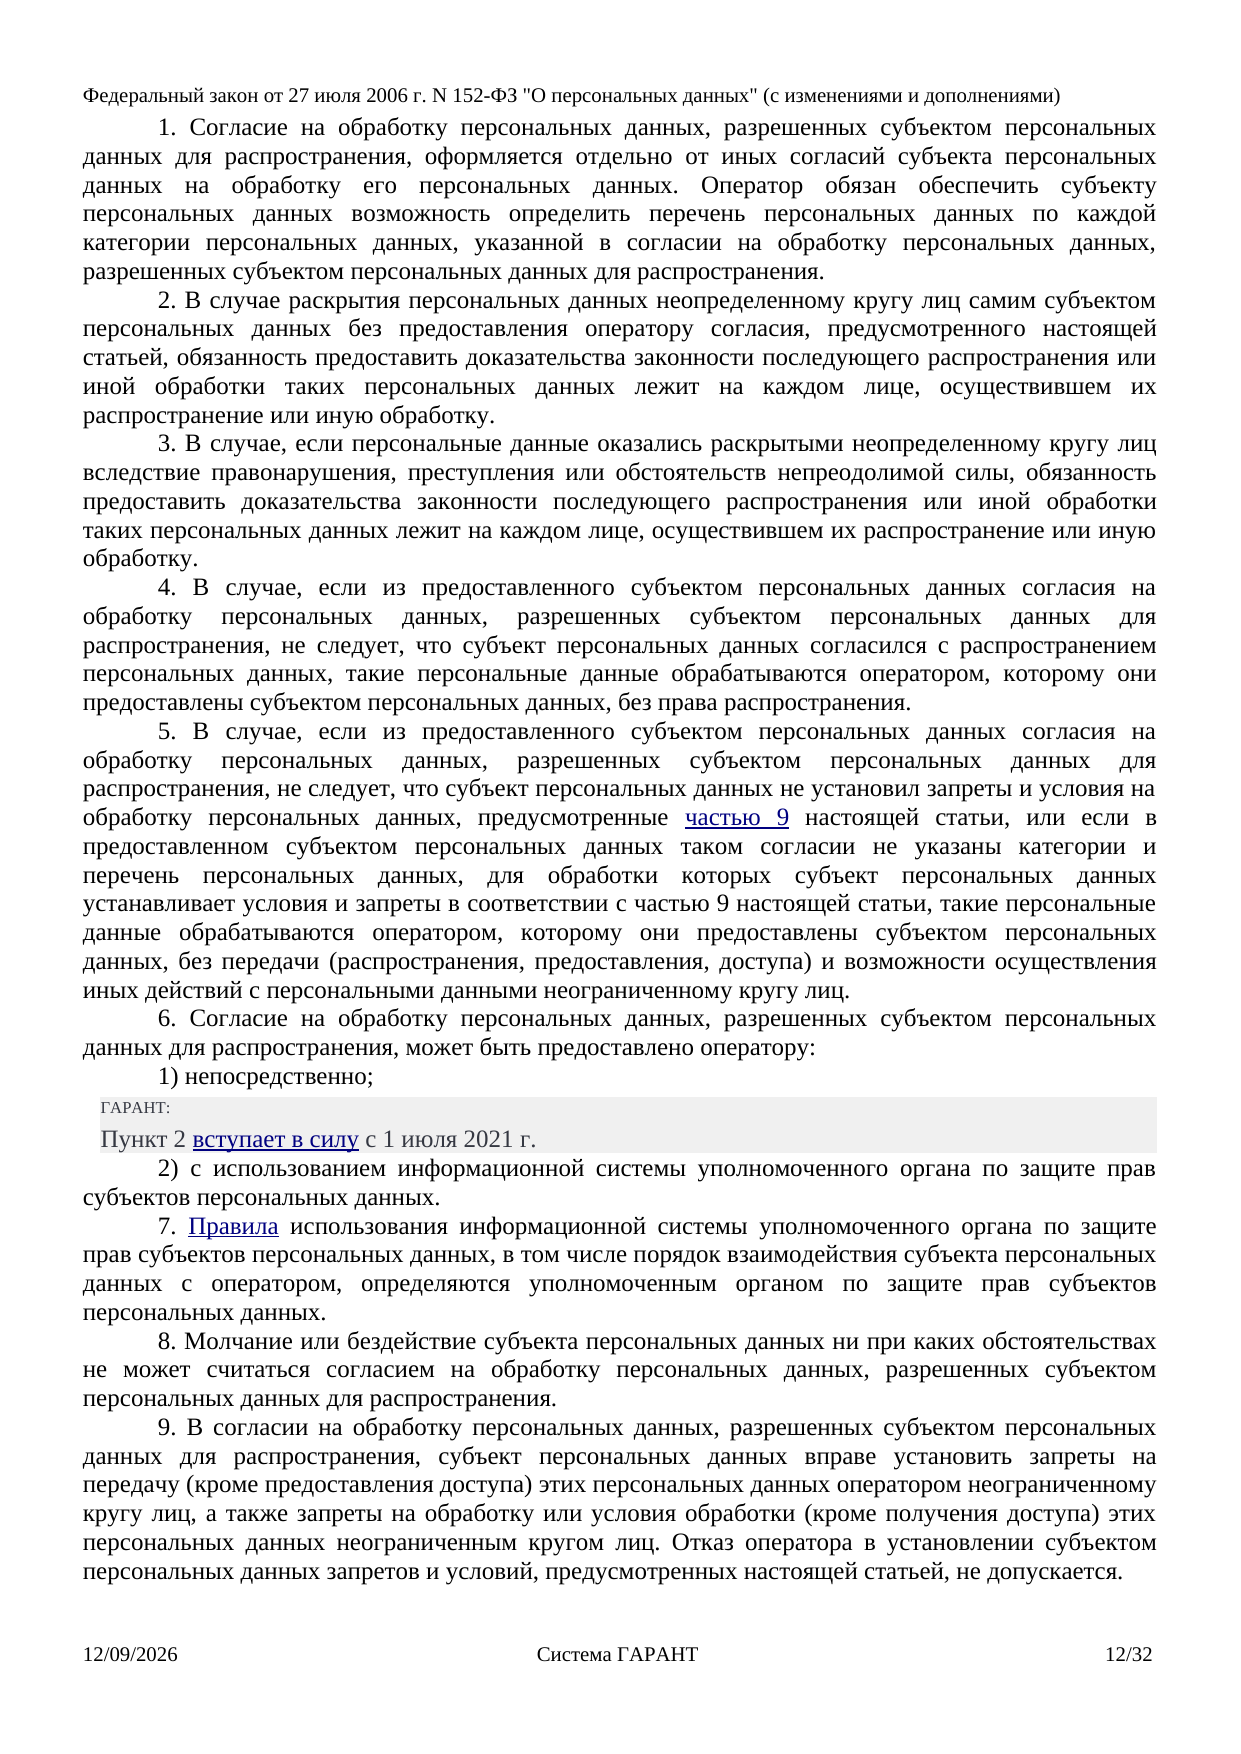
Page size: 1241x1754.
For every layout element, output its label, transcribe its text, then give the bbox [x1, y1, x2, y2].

text 7. Правила использования информационной системы уполномоченного органа по защите прав субъектов персональных данных, в том числе порядок взаимодействия субъекта персональных данных с оператором, определяются уполномоченным органом по защите прав субъектов персональных данных. [83, 1211, 1157, 1326]
text 8. Молчание или бездействие субъекта персональных данных ни при каких обстоятельствах не может считаться согласием на обработку персональных данных, разрешенных субъектом персональных данных для распространения. [83, 1326, 1157, 1412]
text 5. В случае, если из предоставленного субъектом персональных данных согласия на обработку персональных данных, разрешенных субъектом персональных данных для распространения, не следует, что субъект персональных данных не установил запреты и условия на обработку персональных данных, предусмотренные частью 9 настоящей статьи, или если в предоставленном субъектом персональных данных таком согласии не указаны категории и перечень персональных данных, для обработки которых субъект персональных данных устанавливает условия и запреты в соответствии с частью 9 настоящей статьи, такие персональные данные обрабатываются оператором, которому они предоставлены субъектом персональных данных, без передачи (распространения, предоставления, доступа) и возможности осуществления иных действий с персональными данными неограниченному кругу лиц. [83, 716, 1157, 1003]
text Пункт 2 вступает в силу с 1 июля 2021 г. [100, 1124, 1157, 1153]
text 4. В случае, если из предоставленного субъектом персональных данных согласия на обработку персональных данных, разрешенных субъектом персональных данных для распространения, не следует, что субъект персональных данных согласился с распространением персональных данных, такие персональные данные обрабатываются оператором, которому они предоставлены субъектом персональных данных, без права распространения. [83, 572, 1157, 716]
text 9. В согласии на обработку персональных данных, разрешенных субъектом персональных данных для распространения, субъект персональных данных вправе установить запреты на передачу (кроме предоставления доступа) этих персональных данных оператором неограниченному кругу лиц, а также запреты на обработку или условия обработки (кроме получения доступа) этих персональных данных неограниченным кругом лиц. Отказ оператора в установлении субъектом персональных данных запретов и условий, предусмотренных настоящей статьей, не допускается. [83, 1412, 1157, 1584]
text ГАРАНТ: [100, 1097, 1157, 1117]
text 2) с использованием информационной системы уполномоченного органа по защите прав субъектов персональных данных. [83, 1153, 1157, 1211]
text 6. Согласие на обработку персональных данных, разрешенных субъектом персональных данных для распространения, может быть предоставлено оператору: [83, 1003, 1157, 1061]
text 2. В случае раскрытия персональных данных неопределенному кругу лиц самим субъектом персональных данных без предоставления оператору согласия, предусмотренного настоящей статьей, обязанность предоставить доказательства законности последующего распространения или иной обработки таких персональных данных лежит на каждом лице, осуществившем их распространение или иную обработку. [83, 285, 1157, 428]
text 1) непосредственно; [83, 1061, 1157, 1090]
text 3. В случае, если персональные данные оказались раскрытыми неопределенному кругу лиц вследствие правонарушения, преступления или обстоятельств непреодолимой силы, обязанность предоставить доказательства законности последующего распространения или иной обработки таких персональных данных лежит на каждом лице, осуществившем их распространение или иную обработку. [83, 428, 1157, 572]
text 1. Согласие на обработку персональных данных, разрешенных субъектом персональных данных для распространения, оформляется отдельно от иных согласий субъекта персональных данных на обработку его персональных данных. Оператор обязан обеспечить субъекту персональных данных возможность определить перечень персональных данных по каждой категории персональных данных, указанной в согласии на обработку персональных данных, разрешенных субъектом персональных данных для распространения. [83, 112, 1157, 285]
